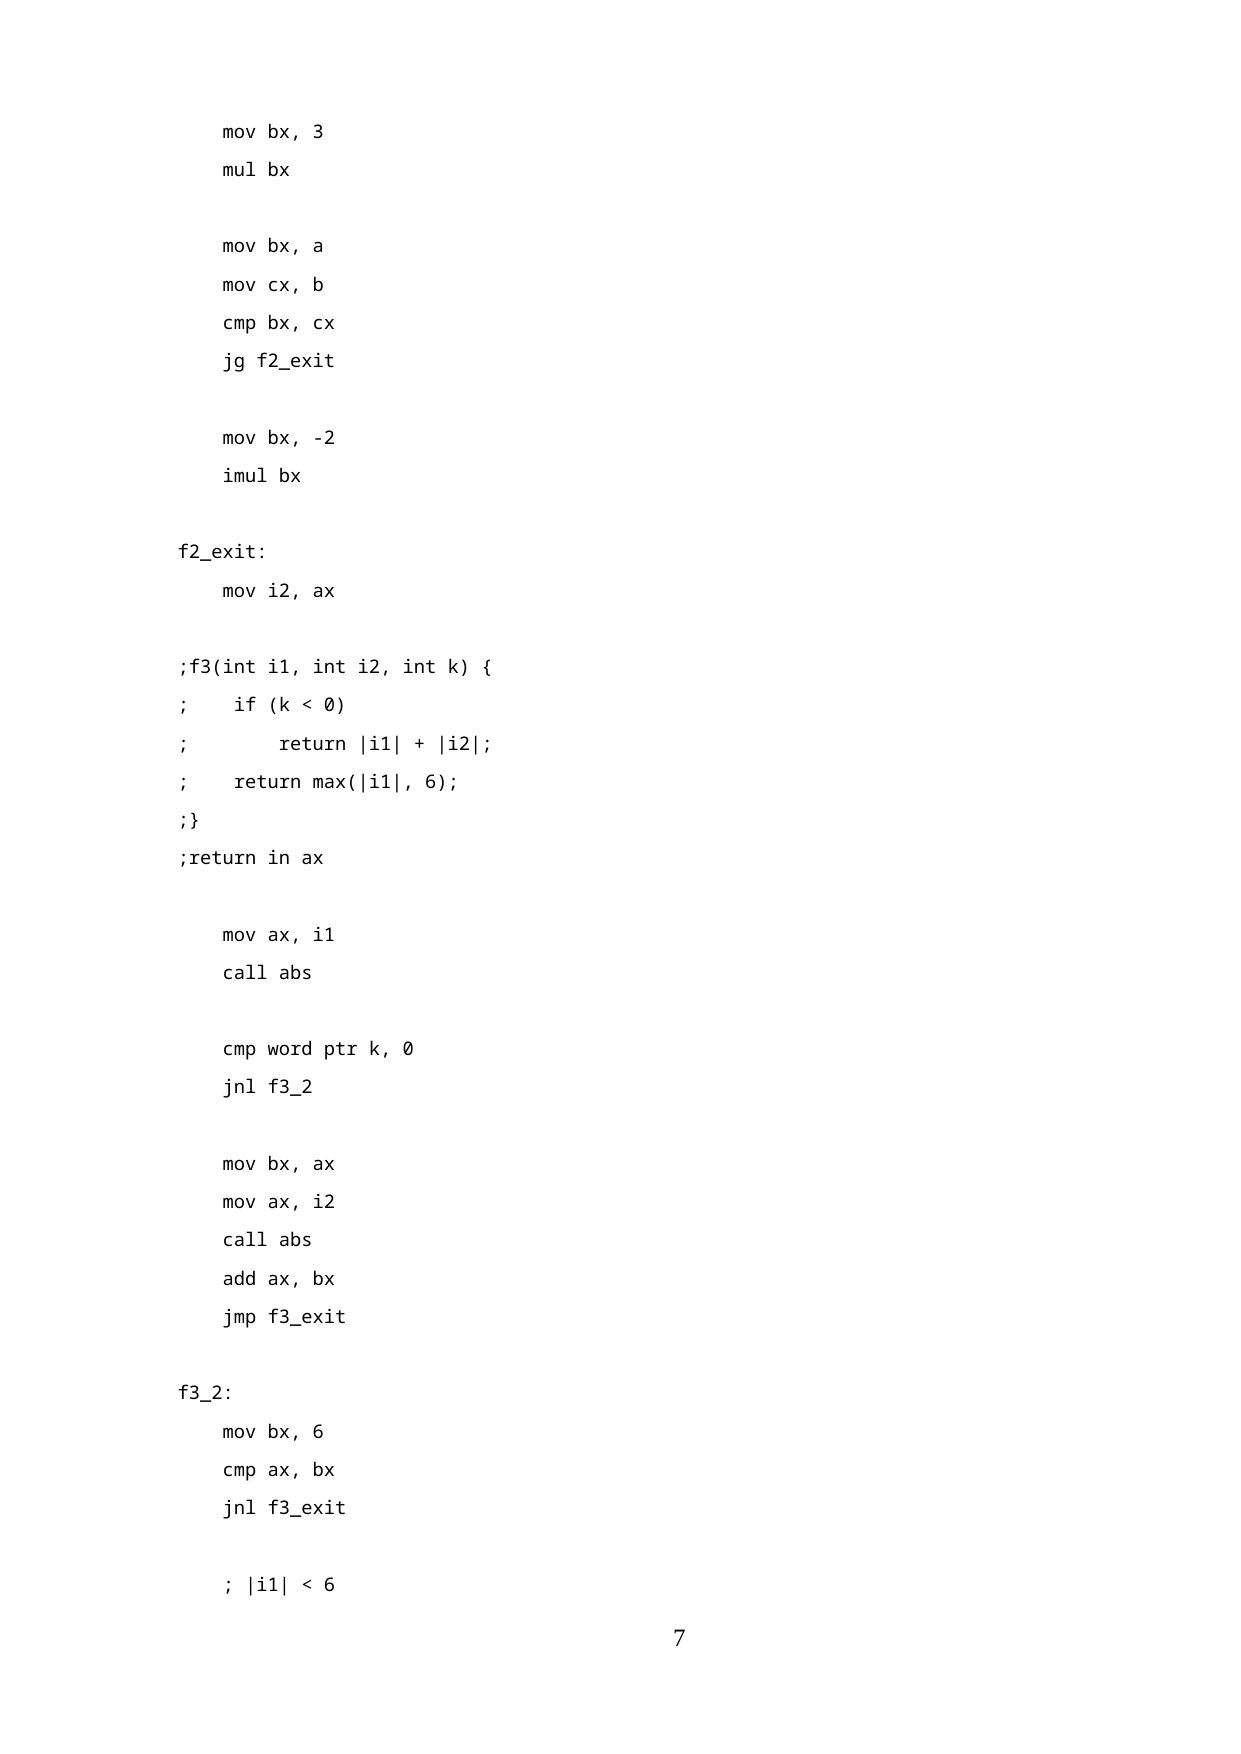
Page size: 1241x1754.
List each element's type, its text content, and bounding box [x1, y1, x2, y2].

text mul bx [177, 156, 1181, 182]
text mov i2, ax [177, 577, 1181, 602]
text jnl f3_exit [177, 1494, 1181, 1520]
text jg f2_exit [177, 347, 1181, 373]
text mov ax, i1 [177, 921, 1181, 946]
text mov bx, ax [177, 1150, 1181, 1176]
text call abs [177, 1227, 1181, 1252]
text cmp word ptr k, 0 [177, 1036, 1181, 1061]
text jnl f3_2 [177, 1074, 1181, 1099]
text call abs [177, 959, 1181, 985]
text cmp ax, bx [177, 1456, 1181, 1482]
text f2_exit: [177, 539, 1181, 564]
text ; return max(|i1|, 6); [177, 768, 1181, 793]
text mov bx, a [177, 233, 1181, 258]
text mov cx, b [177, 271, 1181, 297]
text add ax, bx [177, 1265, 1181, 1291]
text ;return in ax [177, 844, 1181, 870]
text ; if (k < 0) [177, 692, 1181, 717]
text ;} [177, 806, 1181, 832]
text mov bx, 6 [177, 1418, 1181, 1443]
text mov bx, -2 [177, 424, 1181, 449]
text ; return |i1| + |i2|; [177, 730, 1181, 755]
text f3_2: [177, 1380, 1181, 1405]
text mov ax, i2 [177, 1188, 1181, 1214]
text mov bx, 3 [177, 118, 1181, 144]
text ; |i1| < 6 [177, 1571, 1181, 1596]
text imul bx [177, 462, 1181, 488]
text ;f3(int i1, int i2, int k) { [177, 653, 1181, 679]
text jmp f3_exit [177, 1303, 1181, 1329]
text cmp bx, cx [177, 309, 1181, 335]
